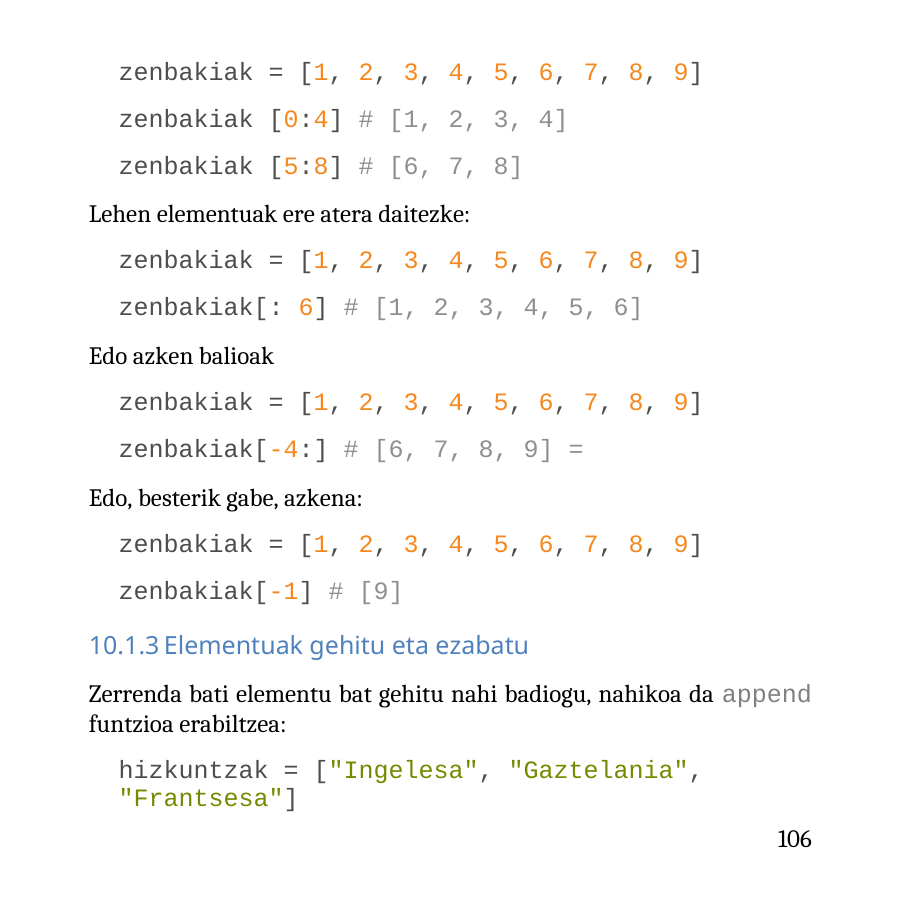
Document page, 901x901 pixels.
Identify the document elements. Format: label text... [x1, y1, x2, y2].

text zenbakiak = [1, 2, 3, 4, 5, 6, 7, 8, 9] [118, 59, 811, 87]
text zenbakiak[-1] # [9] [118, 578, 811, 607]
text zenbakiak = [1, 2, 3, 4, 5, 6, 7, 8, 9] [118, 248, 811, 276]
text zenbakiak[-4:] # [6, 7, 8, 9] = [118, 437, 811, 465]
text zenbakiak = [1, 2, 3, 4, 5, 6, 7, 8, 9] [118, 531, 811, 559]
text zenbakiak [5:8] # [6, 7, 8] [118, 153, 811, 182]
text zenbakiak [0:4] # [1, 2, 3, 4] [118, 106, 811, 134]
text hizkuntzak = ["Ingelesa", "Gaztelania", "Frantsesa"] [118, 758, 811, 814]
text Zerrenda bati elementu bat gehitu nahi badiogu, nahikoa da append funtzioa erabiltzea: [89, 680, 811, 739]
text zenbakiak[: 6] # [1, 2, 3, 4, 5, 6] [118, 295, 811, 323]
text zenbakiak = [1, 2, 3, 4, 5, 6, 7, 8, 9] [118, 389, 811, 418]
subtitle Elementuak gehitu eta ezabatu [89, 627, 811, 661]
text Edo, besterik gabe, azkena: [89, 484, 811, 512]
text Lehen elementuak ere atera daitezke: [89, 200, 811, 229]
text Edo azken balioak [89, 342, 811, 371]
